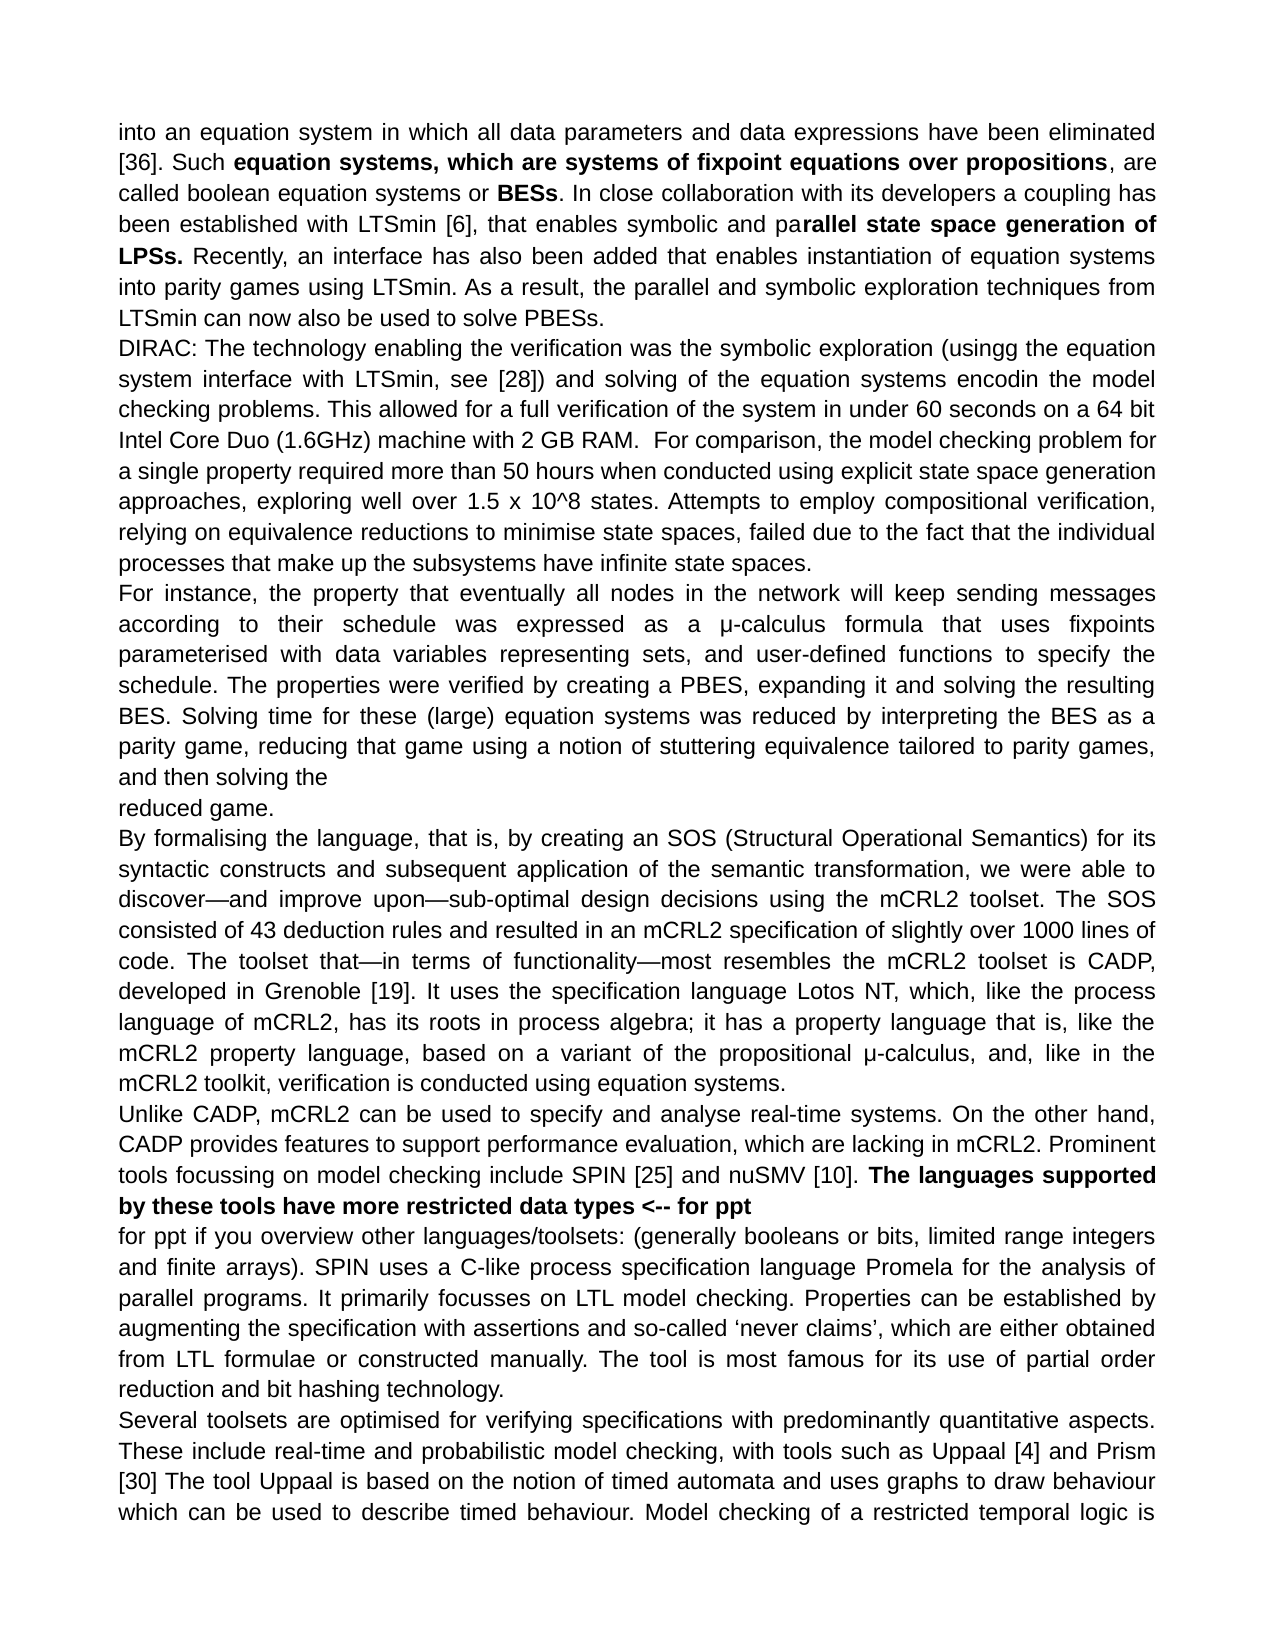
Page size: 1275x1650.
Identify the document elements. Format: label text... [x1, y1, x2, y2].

text By formalising the language, that is, by creating an SOS (Structural Operational Semantics) for its syntactic constructs and subsequent application of the semantic transformation, we were able to discover—and improve upon—sub-optimal design decisions using the mCRL2 toolset. The SOS consisted of 43 deduction rules and resulted in an mCRL2 specification of slightly over 1000 lines of code. The toolset that—in terms of functionality—most resembles the mCRL2 toolset is CADP, developed in Grenoble [19]. It uses the specification language Lotos NT, which, like the process language of mCRL2, has its roots in process algebra; it has a property language that is, like the mCRL2 property language, based on a variant of the propositional μ-calculus, and, like in the mCRL2 toolkit, verification is conducted using equation systems. [118, 824, 1157, 1096]
text Unlike CADP, mCRL2 can be used to specify and analyse real-time systems. On the other hand, CADP provides features to support performance evaluation, which are lacking in mCRL2. Prominent tools focussing on model checking include SPIN [25] and nuSMV [10]. The languages supported by these tools have more restricted data types <-- for ppt [118, 1100, 1157, 1219]
text For instance, the property that eventually all nodes in the network will keep sending messages according to their schedule was expressed as a μ-calculus formula that uses fixpoints parameterised with data variables representing sets, and user-defined functions to specify the schedule. The properties were verified by creating a PBES, expanding it and solving the resulting BES. Solving time for these (large) equation systems was reduced by interpreting the BES as a parity game, reducing that game using a notion of stuttering equivalence tailored to parity games, and then solving the [118, 579, 1157, 790]
text for ppt if you overview other languages/toolsets: (generally booleans or bits, limited range integers and finite arrays). SPIN uses a C-like process specification language Promela for the analysis of parallel programs. It primarily focusses on LTL model checking. Properties can be established by augmenting the specification with assertions and so-called ‘never claims’, which are either obtained from LTL formulae or constructed manually. The tool is most famous for its use of partial order reduction and bit hashing technology. [118, 1223, 1157, 1403]
text reduced game. [118, 794, 1157, 821]
text into an equation system in which all data parameters and data expressions have been eliminated [36]. Such equation systems, which are systems of fixpoint equations over propositions, are called boolean equation systems or BESs. In close collaboration with its developers a coupling has been established with LTSmin [6], that enables symbolic and parallel state space generation of LPSs. Recently, an interface has also been added that enables instantiation of equation systems into parity games using LTSmin. As a result, the parallel and symbolic exploration techniques from LTSmin can now also be used to solve PBESs. [118, 118, 1157, 331]
text DIRAC: The technology enabling the verification was the symbolic exploration (usingg the equation system interface with LTSmin, see [28]) and solving of the equation systems encodin the model checking problems. This allowed for a full verification of the system in under 60 seconds on a 64 bit Intel Core Duo (1.6GHz) machine with 2 GB RAM. For comparison, the model checking problem for a single property required more than 50 hours when conducted using explicit state space generation approaches, exploring well over 1.5 x 10^8 states. Attempts to employ compositional verification, relying on equivalence reductions to minimise state spaces, failed due to the fact that the individual processes that make up the subsystems have infinite state spaces. [118, 334, 1157, 576]
text Several toolsets are optimised for verifying specifications with predominantly quantitative aspects. These include real-time and probabilistic model checking, with tools such as Uppaal [4] and Prism [30] The tool Uppaal is based on the notion of timed automata and uses graphs to draw behaviour which can be used to describe timed behaviour. Model checking of a restricted temporal logic is [118, 1406, 1157, 1525]
